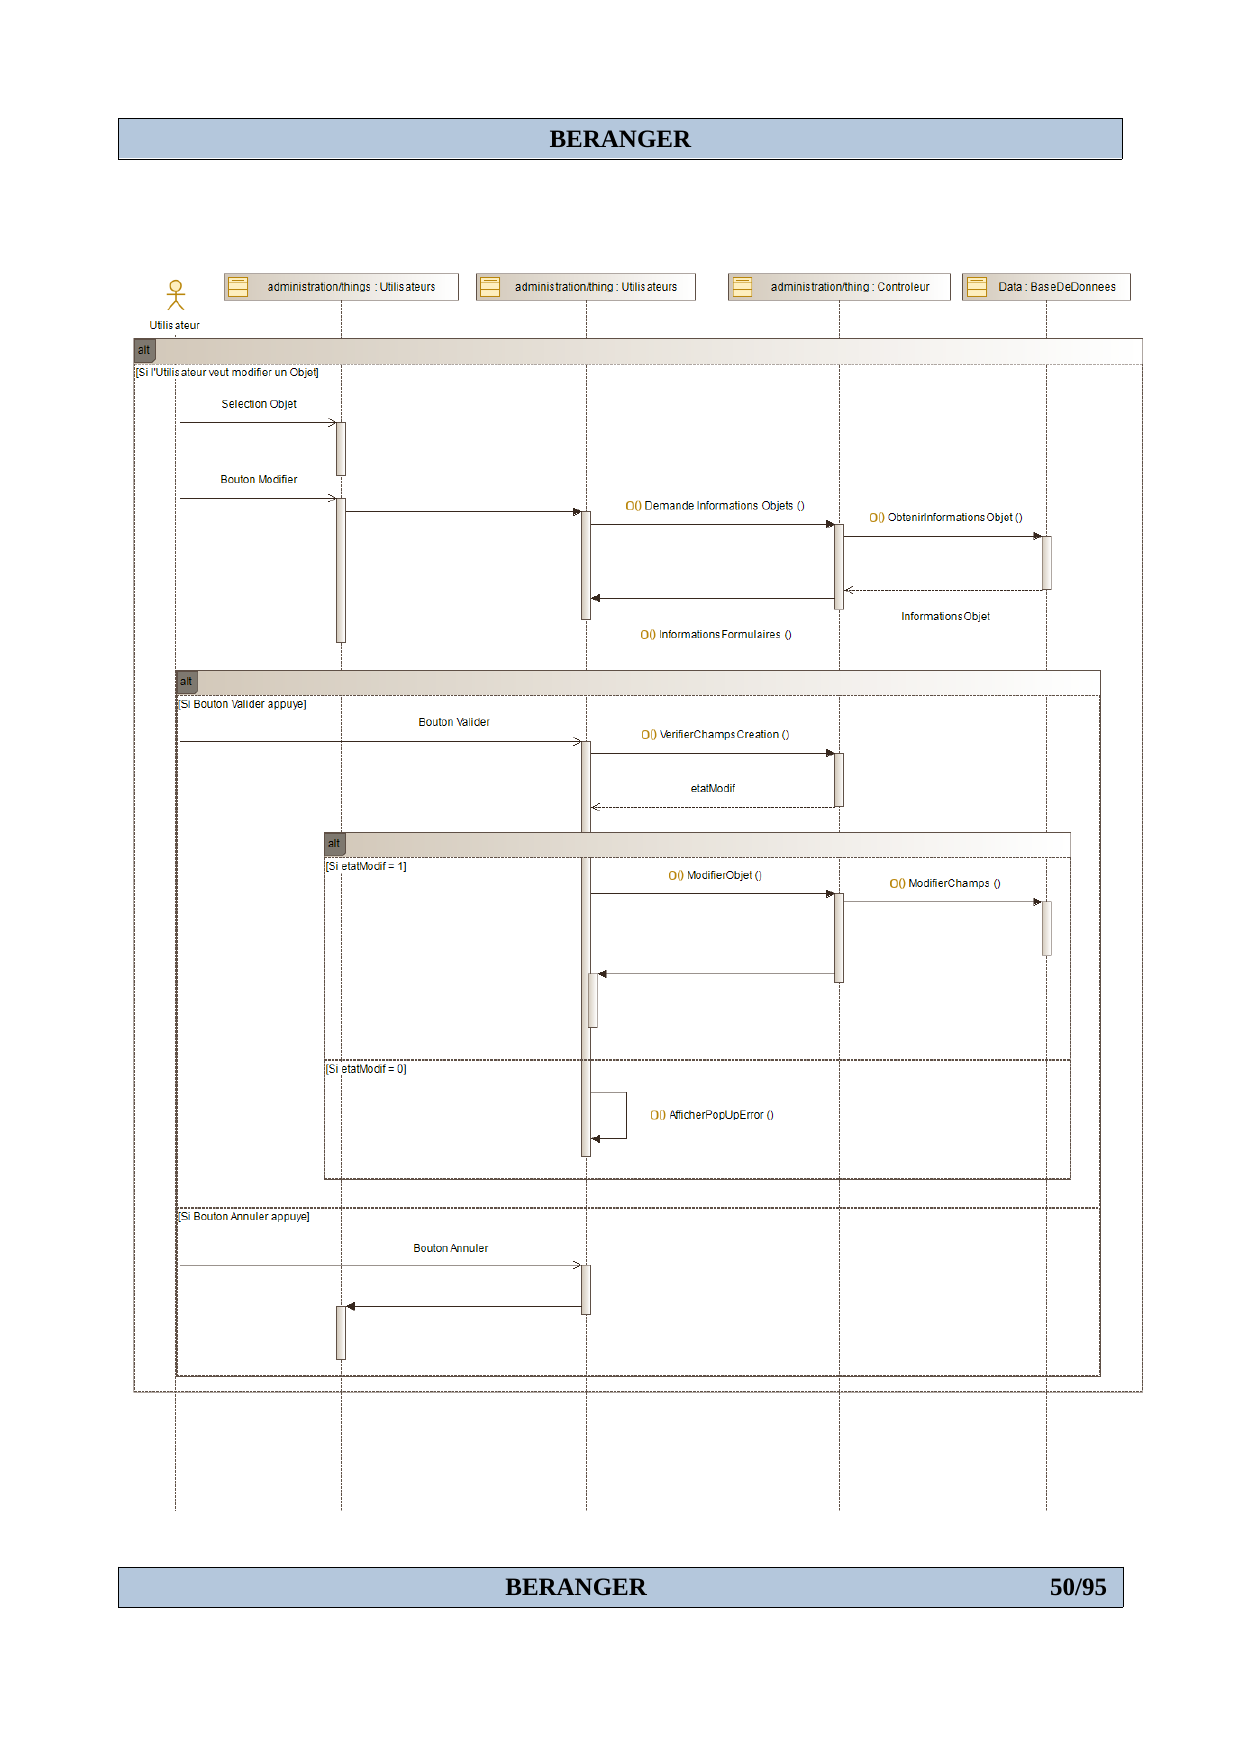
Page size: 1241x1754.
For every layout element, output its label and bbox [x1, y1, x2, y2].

picture [88, 264, 1152, 1520]
